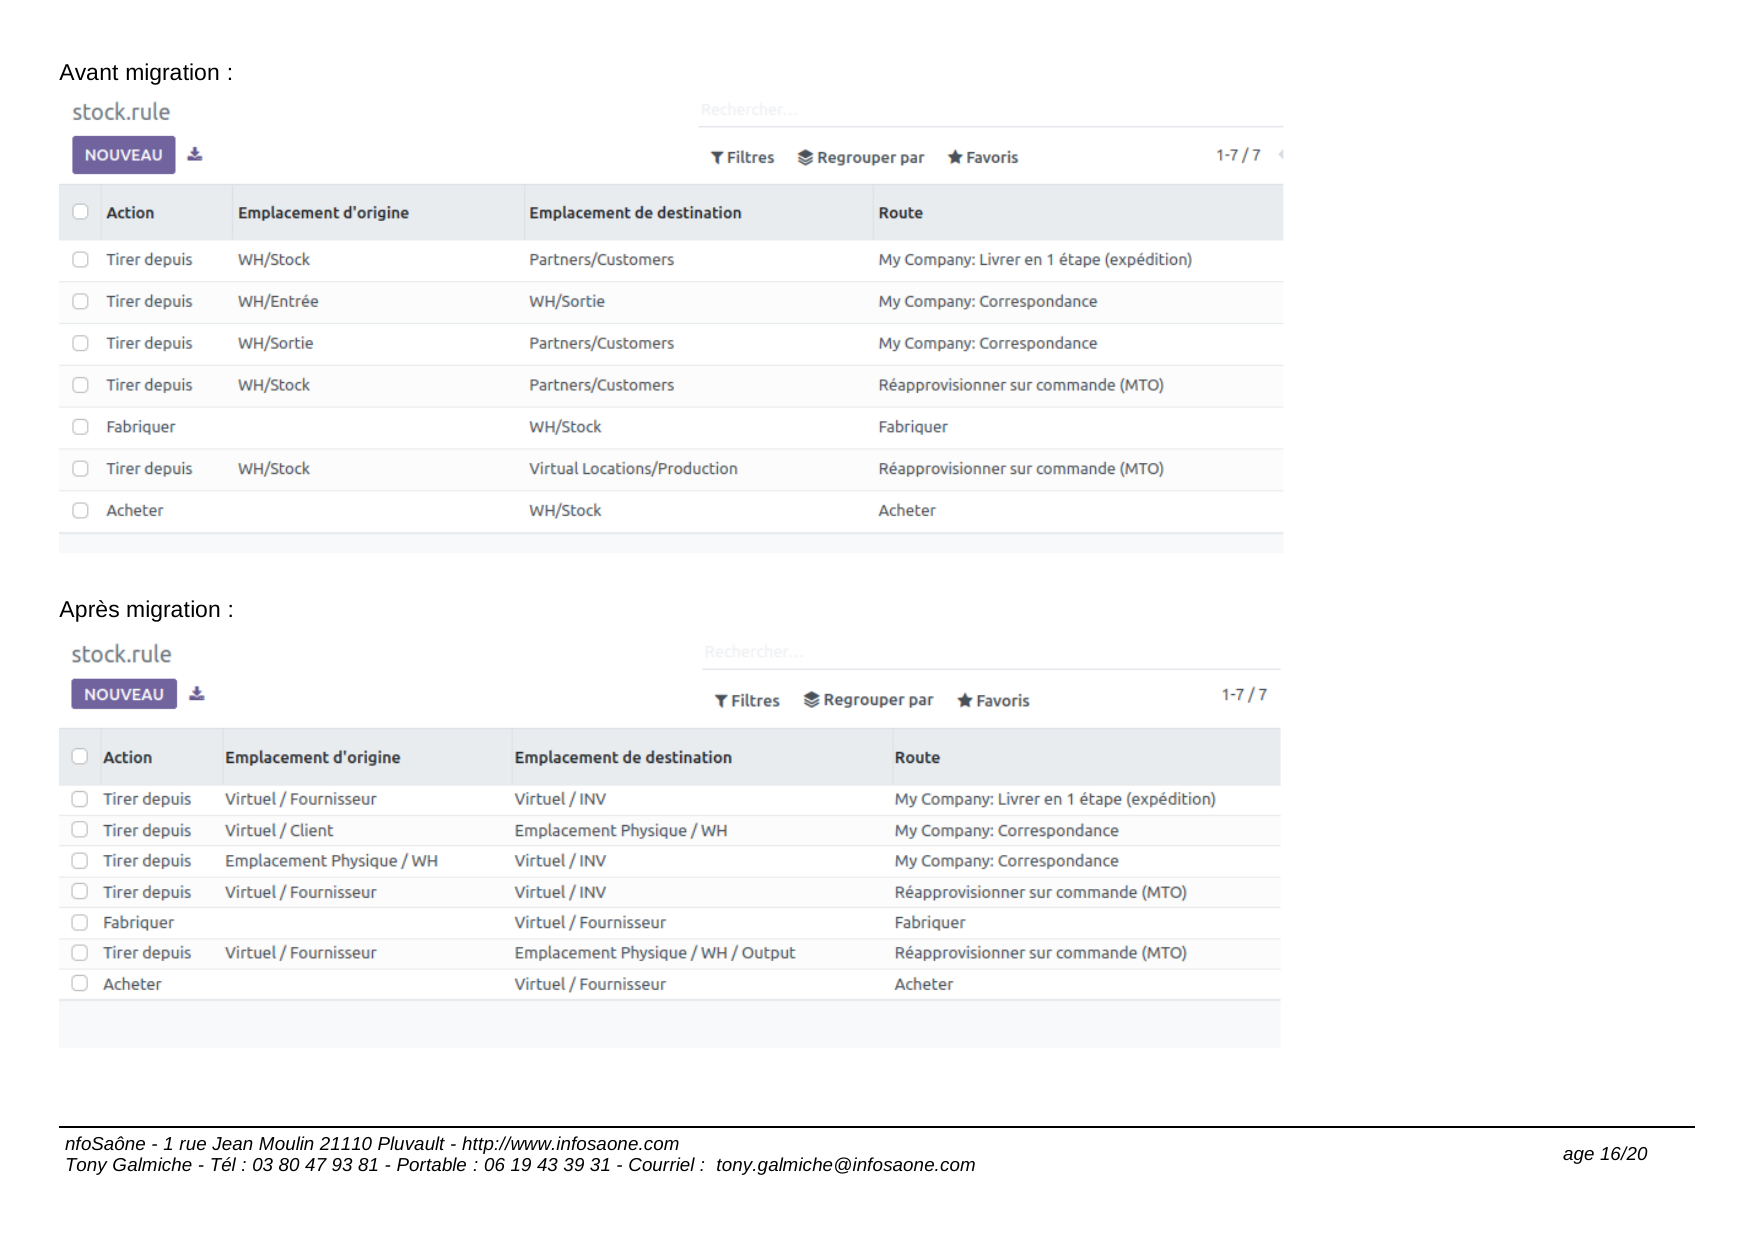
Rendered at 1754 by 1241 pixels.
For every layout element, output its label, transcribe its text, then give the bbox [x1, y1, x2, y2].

picture [59, 93, 1284, 553]
text Avant migration : [59, 59, 1695, 85]
picture [59, 631, 1281, 1048]
text Après migration : [59, 596, 1695, 622]
